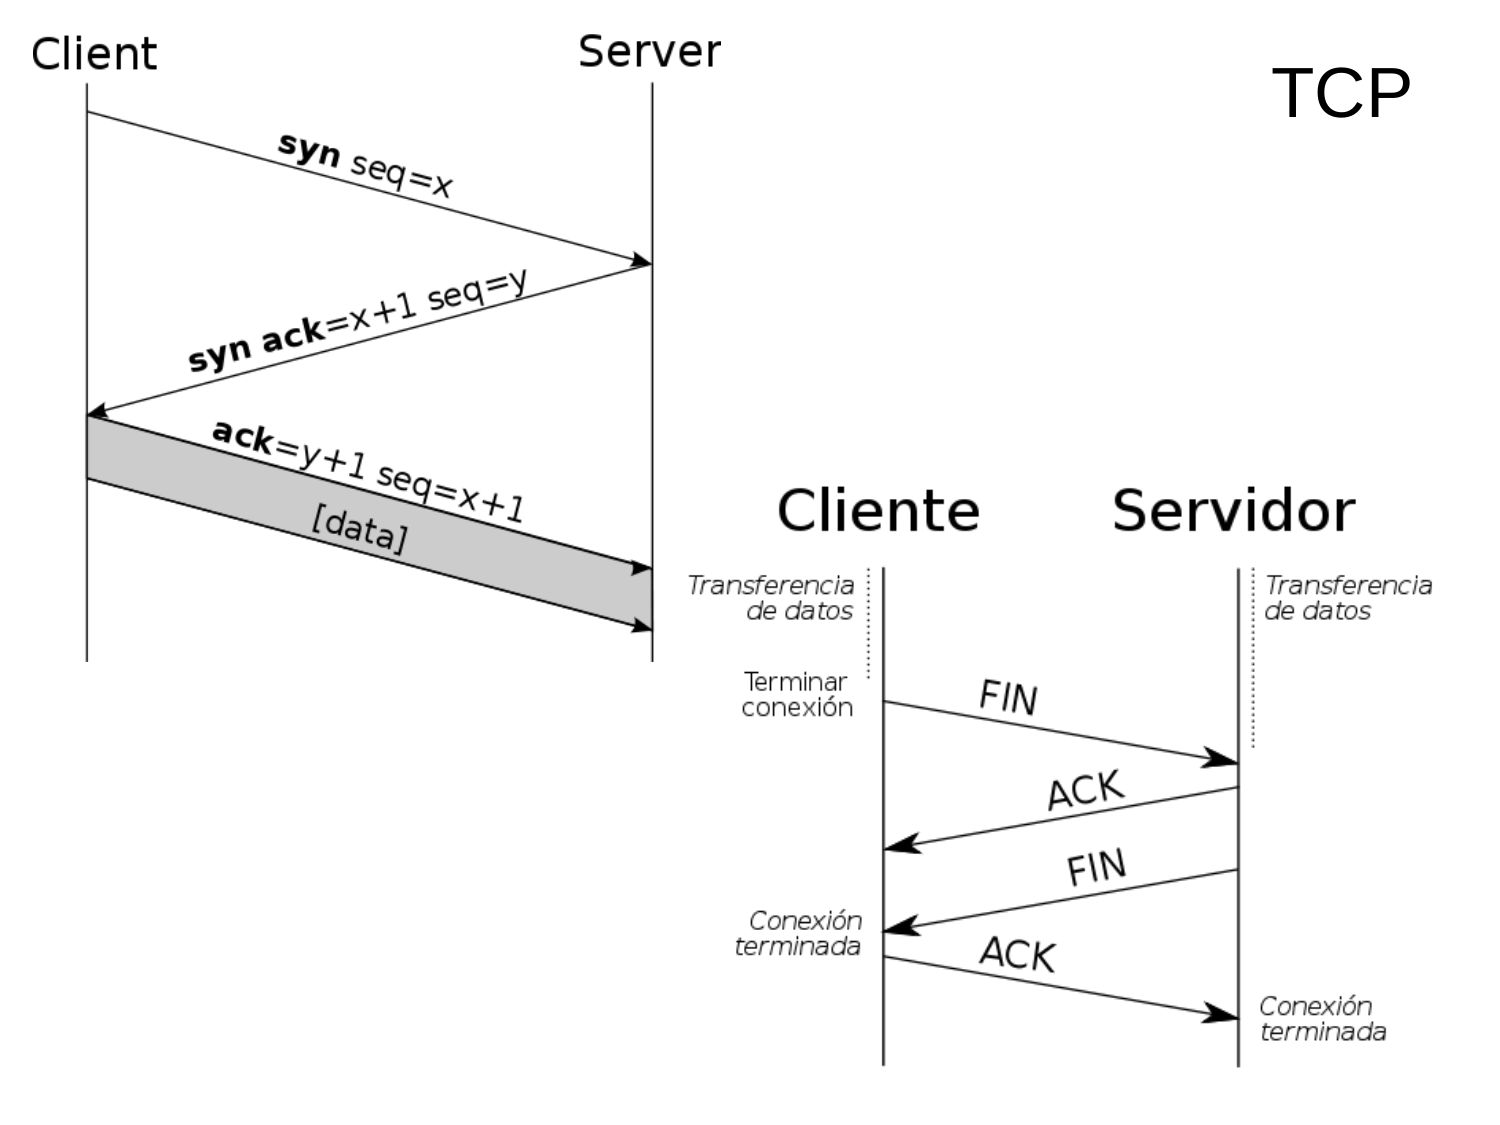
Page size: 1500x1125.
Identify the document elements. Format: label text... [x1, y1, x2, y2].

title TCP [1220, 33, 1465, 154]
picture [33, 33, 1459, 1093]
